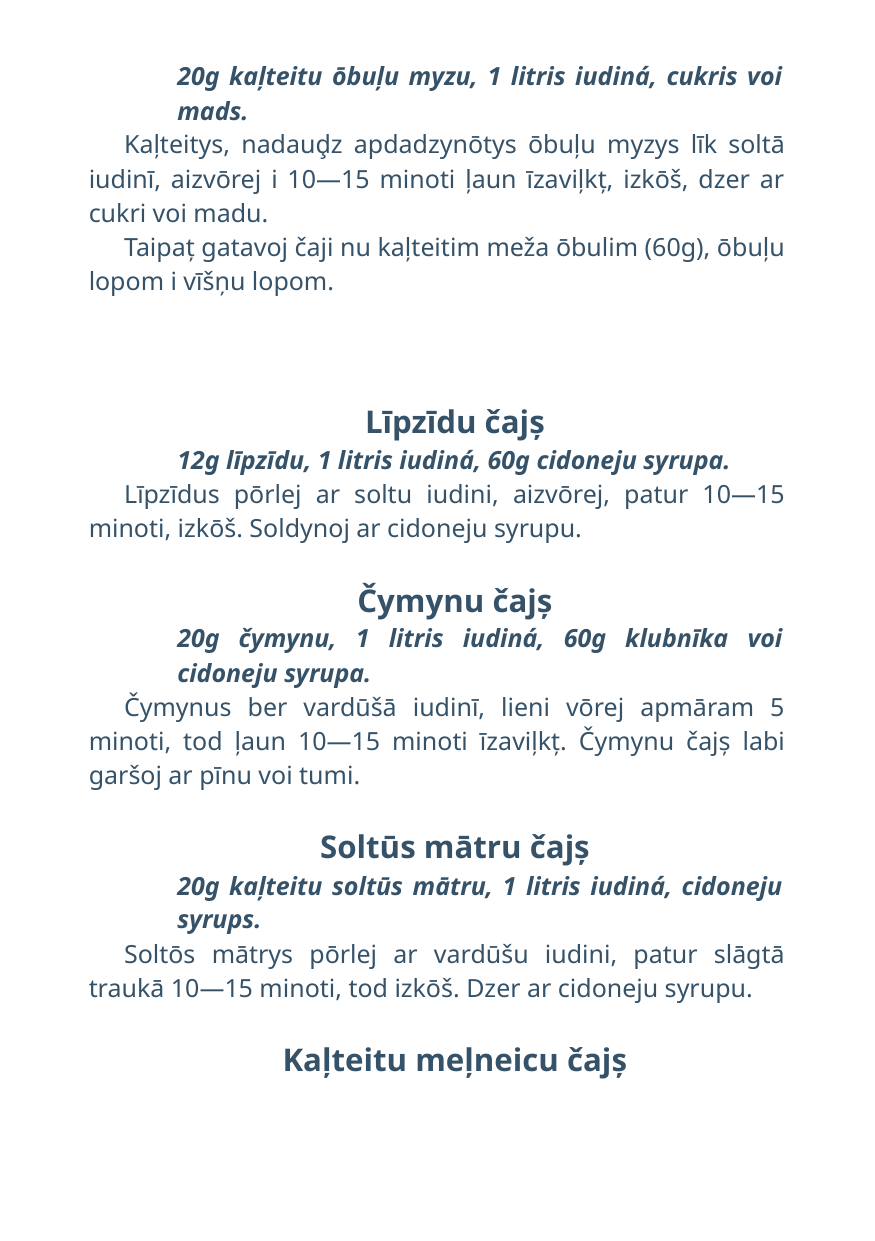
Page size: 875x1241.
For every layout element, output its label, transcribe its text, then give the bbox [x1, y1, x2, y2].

text Līpzīdu čajș [88, 400, 786, 442]
text 20g čymynu, 1 litris iudiná, 60g klubnīka voi cidoneju syrupa. [177, 621, 786, 689]
text Līpzīdus pōrlej ar soltu iudini, aizvōrej, patur 10—15 minoti, izkōš. Soldynoj ar cidoneju syrupu. [88, 476, 786, 544]
text 20g kaļteitu ōbuļu myzu, 1 litris iudiná, cukris voi mads. [177, 59, 786, 127]
text Čymynus ber vardūšā iudinī, lieni vōrej apmāram 5 minoti, tod ļaun 10—15 minoti īzaviļkț. Čymynu čajș labi garšoj ar pīnu voi tumi. [88, 689, 786, 791]
text Taipaț gatavoj čaji nu kaļteitim meža ōbulim (60g), ōbuļu lopom i vīšņu lopom. [88, 229, 786, 297]
text 20g kaļteitu soltūs mātru, 1 litris iudiná, cidoneju syrups. [177, 868, 786, 936]
text Soltōs mātrys pōrlej ar vardūšu iudini, patur slāgtā traukā 10—15 minoti, tod izkōš. Dzer ar cidoneju syrupu. [88, 936, 786, 1004]
text Kaļteitu meļneicu čajș [88, 1038, 786, 1081]
text 12g līpzīdu, 1 litris iudiná, 60g cidoneju syrupa. [177, 442, 786, 476]
text Kaļteitys, nadauḑz apdadzynōtys ōbuļu myzys līk soltā iudinī, aizvōrej i 10—15 minoti ļaun īzaviļkț, izkōš, dzer ar cukri voi madu. [88, 127, 786, 229]
text Čymynu čajș [88, 578, 786, 621]
text Soltūs mātru čajș [88, 826, 786, 868]
